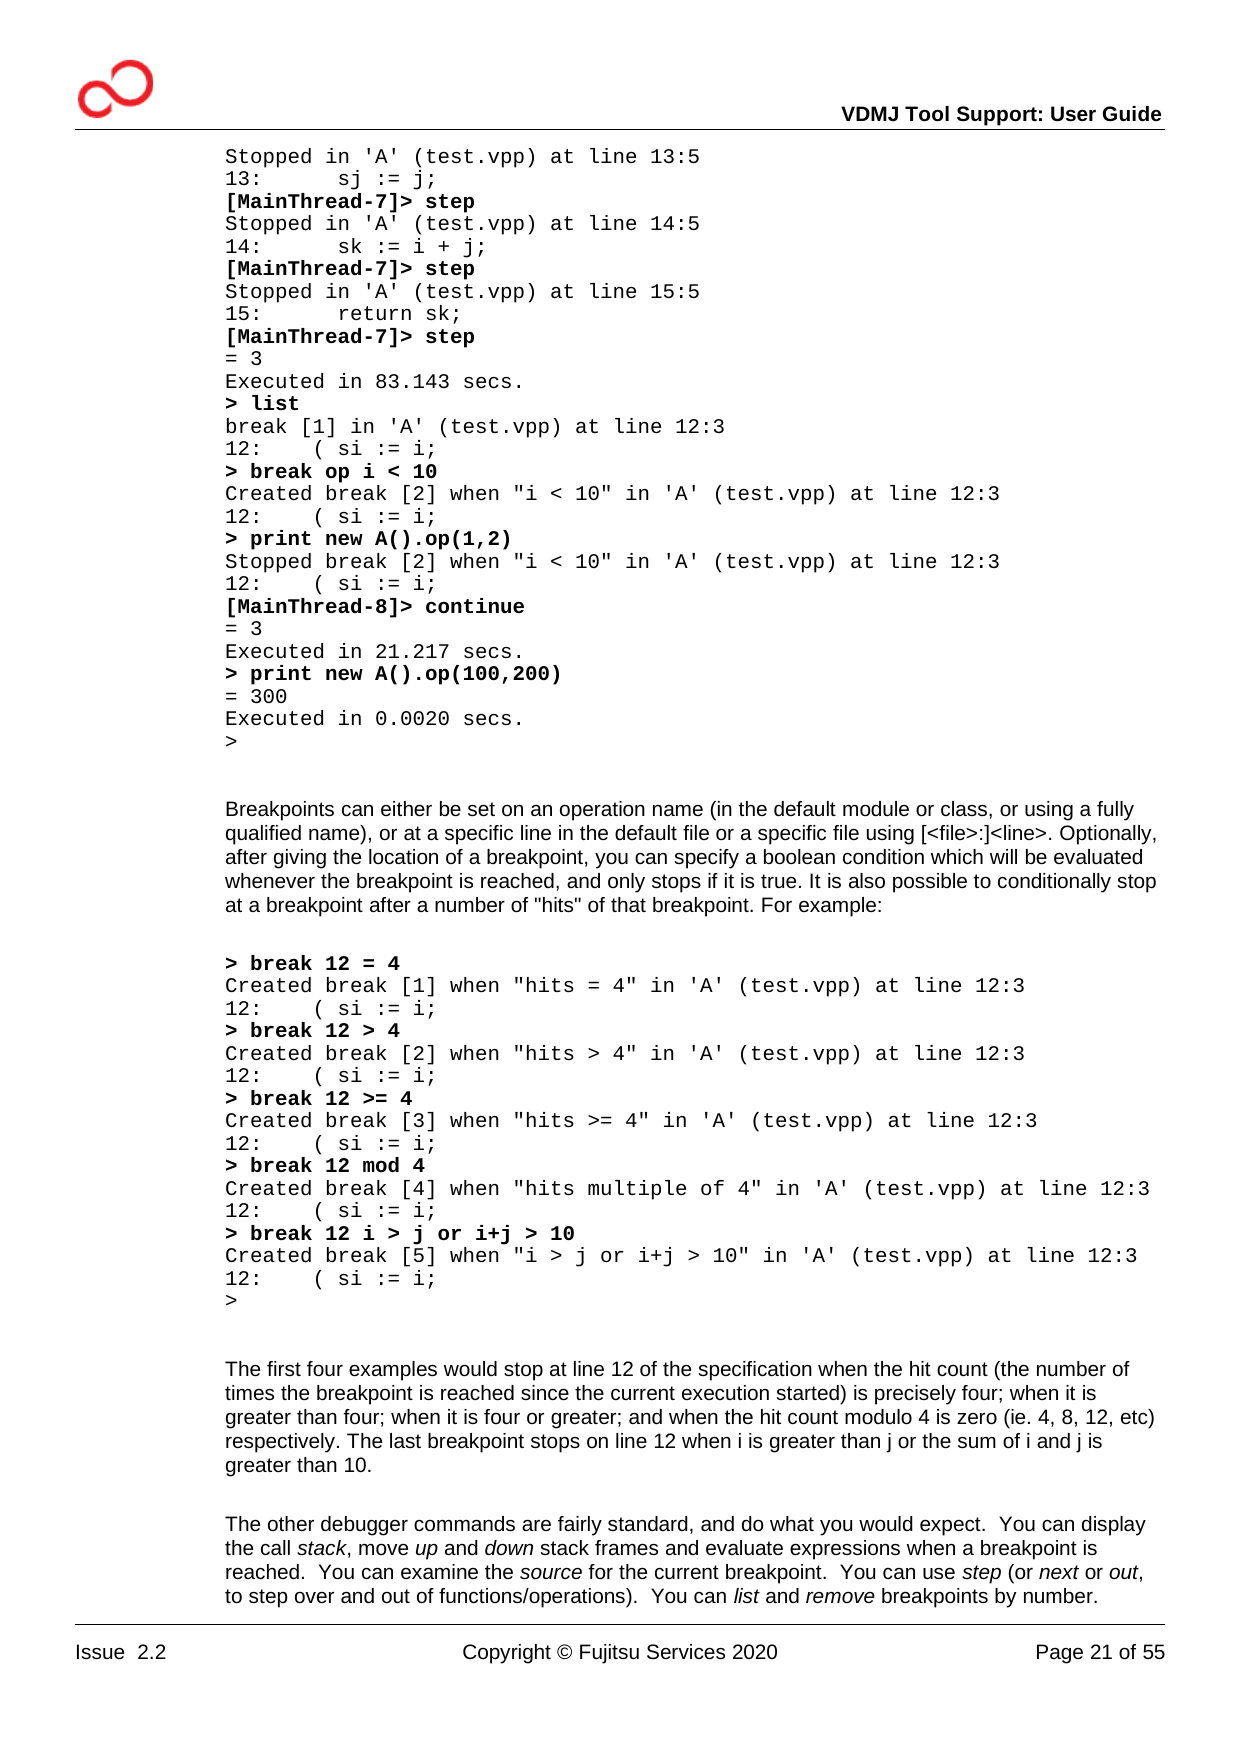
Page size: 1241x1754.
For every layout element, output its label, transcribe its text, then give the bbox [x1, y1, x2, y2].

text > list [225, 393, 1165, 415]
text > break 12 i > j or i+j > 10 [225, 1222, 1165, 1245]
text = 3 [225, 348, 1165, 370]
text = 3 [225, 618, 1165, 640]
text Stopped in 'A' (test.vpp) at line 13:5 [225, 145, 1165, 168]
text Created break [2] when "i < 10" in 'A' (test.vpp) at line 12:3 [225, 483, 1165, 505]
text 12: ( si := i; [225, 438, 1165, 460]
text [MainThread-7]> step [225, 190, 1165, 213]
picture [78, 52, 153, 128]
text [MainThread-8]> continue [225, 595, 1165, 618]
text = 300 [225, 685, 1165, 708]
text 13: sj := j; [225, 168, 1165, 190]
text break [1] in 'A' (test.vpp) at line 12:3 [225, 415, 1165, 438]
text Stopped in 'A' (test.vpp) at line 15:5 [225, 280, 1165, 303]
text 12: ( si := i; [225, 1267, 1165, 1290]
text > break 12 mod 4 [225, 1155, 1165, 1177]
text The other debugger commands are fairly standard, and do what you would expect. You can display the call stack, move up and down stack frames and evaluate expressions when a breakpoint is reached. You can examine the source for the current breakpoint. You can use step (or next or out, to step over and out of functions/operations). You can list and remove breakpoints by number. [225, 1512, 1165, 1608]
text > break 12 >= 4 [225, 1087, 1165, 1110]
text 15: return sk; [225, 303, 1165, 325]
text Created break [4] when "hits multiple of 4" in 'A' (test.vpp) at line 12:3 [225, 1177, 1165, 1200]
text 12: ( si := i; [225, 997, 1165, 1020]
text Executed in 0.0020 secs. [225, 708, 1165, 730]
text Created break [5] when "i > j or i+j > 10" in 'A' (test.vpp) at line 12:3 [225, 1245, 1165, 1267]
text > print new A().op(1,2) [225, 528, 1165, 550]
text 12: ( si := i; [225, 1065, 1165, 1087]
text [MainThread-7]> step [225, 325, 1165, 348]
text 12: ( si := i; [225, 505, 1165, 528]
text Created break [2] when "hits > 4" in 'A' (test.vpp) at line 12:3 [225, 1042, 1165, 1065]
text [MainThread-7]> step [225, 258, 1165, 280]
text 14: sk := i + j; [225, 235, 1165, 258]
text > [225, 1290, 1165, 1312]
text > [225, 730, 1165, 753]
text Created break [3] when "hits >= 4" in 'A' (test.vpp) at line 12:3 [225, 1110, 1165, 1132]
text Executed in 21.217 secs. [225, 640, 1165, 663]
text 12: ( si := i; [225, 1200, 1165, 1222]
text The first four examples would stop at line 12 of the specification when the hit count (the number of times the breakpoint is reached since the current execution started) is precisely four; when it is greater than four; when it is four or greater; and when the hit count modulo 4 is zero (ie. 4, 8, 12, etc) respectively. The last breakpoint stops on line 12 when i is greater than j or the sum of i and j is greater than 10. [225, 1357, 1165, 1477]
text Created break [1] when "hits = 4" in 'A' (test.vpp) at line 12:3 [225, 975, 1165, 997]
text > break 12 = 4 [225, 952, 1165, 975]
text Stopped break [2] when "i < 10" in 'A' (test.vpp) at line 12:3 [225, 550, 1165, 573]
text 12: ( si := i; [225, 573, 1165, 595]
text > break 12 > 4 [225, 1020, 1165, 1042]
text Stopped in 'A' (test.vpp) at line 14:5 [225, 213, 1165, 235]
text Breakpoints can either be set on an operation name (in the default module or class, or using a fully qualified name), or at a specific line in the default file or a specific file using [<file>:]<line>. Optionally, after giving the location of a breakpoint, you can specify a boolean condition which will be evaluated whenever the breakpoint is reached, and only stops if it is true. It is also possible to conditionally stop at a breakpoint after a number of "hits" of that breakpoint. For example: [225, 798, 1165, 917]
text > break op i < 10 [225, 460, 1165, 483]
text Executed in 83.143 secs. [225, 370, 1165, 393]
text > print new A().op(100,200) [225, 663, 1165, 685]
text 12: ( si := i; [225, 1132, 1165, 1155]
